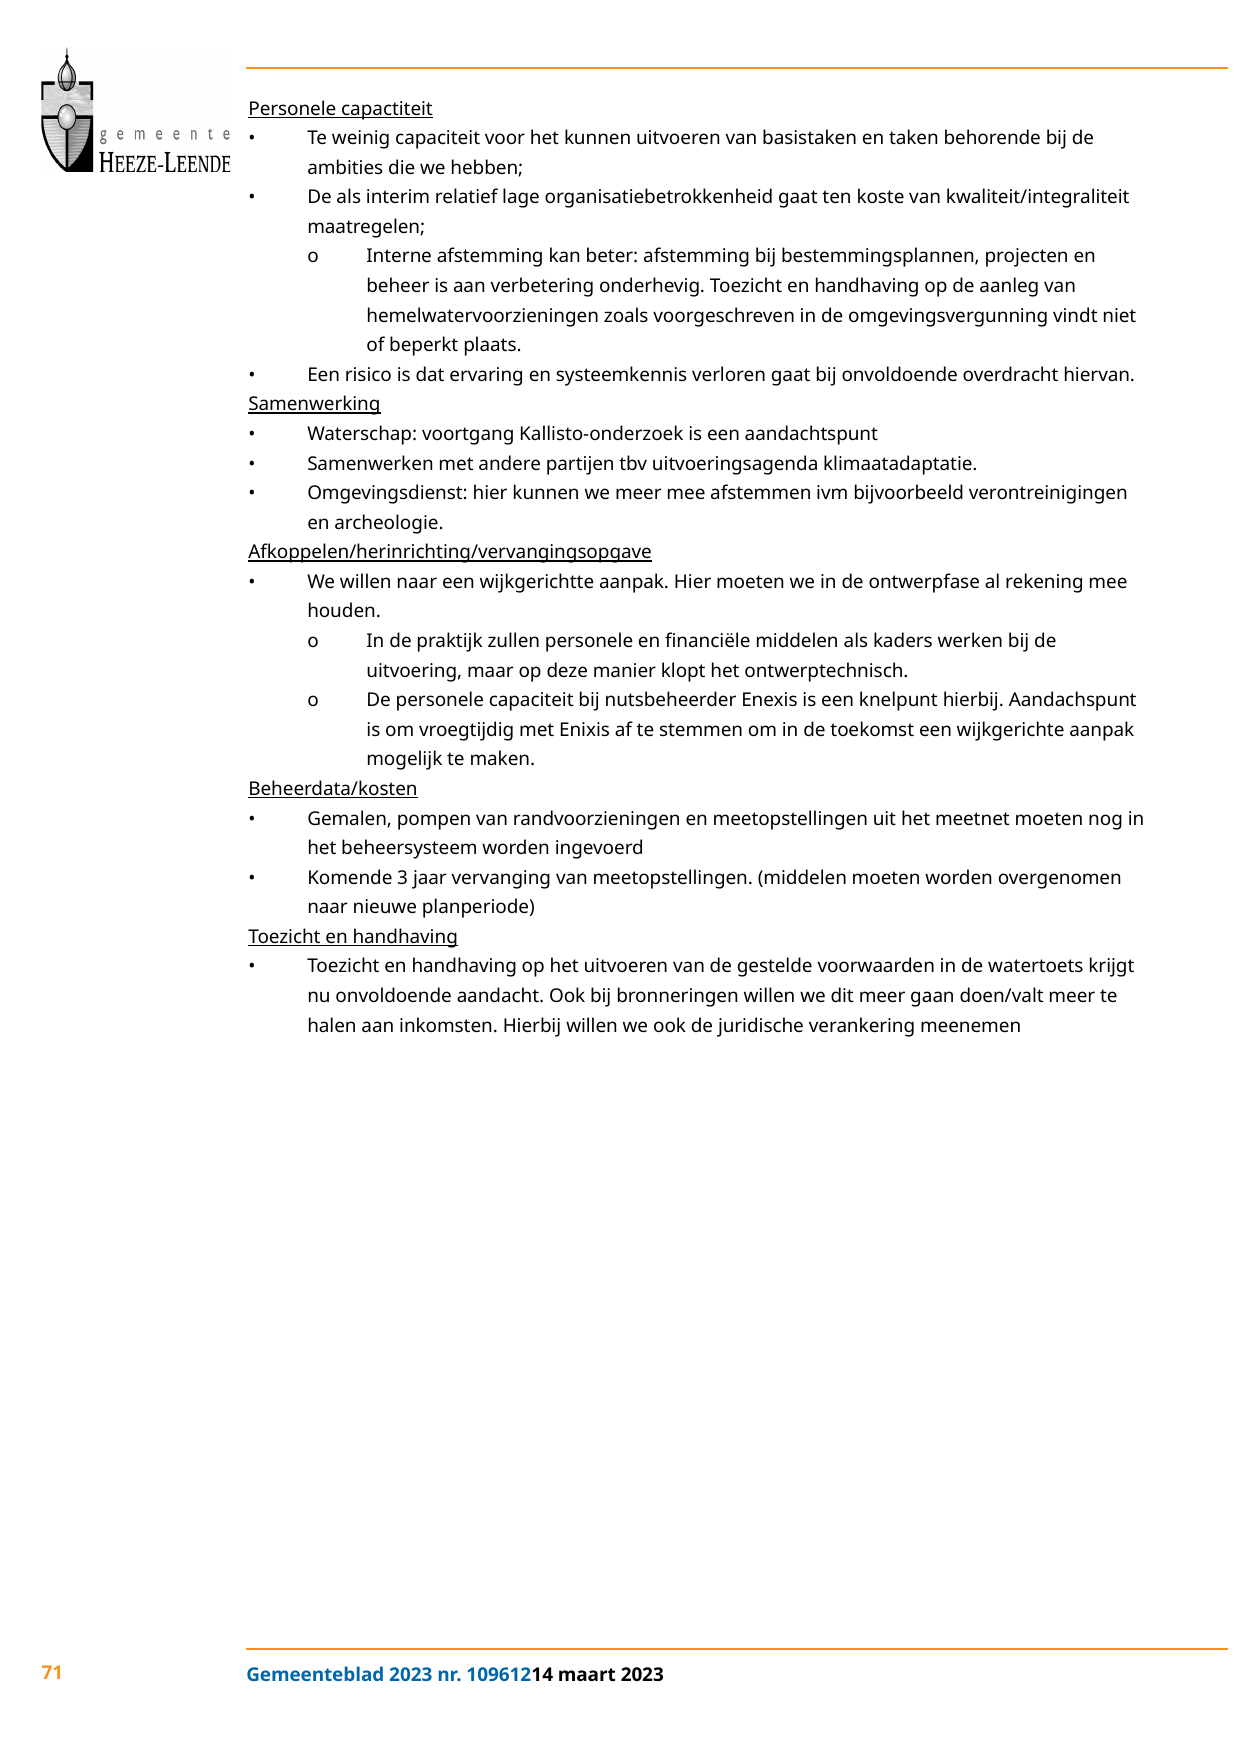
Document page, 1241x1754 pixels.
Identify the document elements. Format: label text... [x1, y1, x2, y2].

list In de praktijk zullen personele en financiële middelen als kaders werken bij de uitvoering, maar op deze manier klopt het ontwerptechnisch. [307, 627, 1152, 683]
text Toezicht en handhaving [248, 923, 1152, 949]
list Gemalen, pompen van randvoorzieningen en meetopstellingen uit het meetnet moeten nog in het beheersysteem worden ingevoerd [248, 805, 1152, 860]
list Interne afstemming kan beter: afstemming bij bestemmingsplannen, projecten en beheer is aan verbetering onderhevig. Toezicht en handhaving op de aanleg van hemelwatervoorzieningen zoals voorgeschreven in de omgevingsvergunning vindt niet of beperkt plaats. [307, 243, 1152, 357]
list Toezicht en handhaving op het uitvoeren van de gestelde voorwaarden in de watertoets krijgt nu onvoldoende aandacht. Ook bij bronneringen willen we dit meer gaan doen/valt meer te halen aan inkomsten. Hierbij willen we ook de juridische verankering meenemen [248, 953, 1152, 1038]
list Te weinig capaciteit voor het kunnen uitvoeren van basistaken en taken behorende bij de ambities die we hebben; [248, 124, 1152, 180]
text Beheerdata/kosten [248, 775, 1152, 801]
text Personele capactiteit [248, 95, 1152, 121]
list Waterschap: voortgang Kallisto-onderzoek is een aandachtspunt [248, 420, 1152, 446]
list Samenwerken met andere partijen tbv uitvoeringsagenda klimaatadaptatie. [248, 450, 1152, 476]
list De personele capaciteit bij nutsbeheerder Enexis is een knelpunt hierbij. Aandachspunt is om vroegtijdig met Enixis af te stemmen om in de toekomst een wijkgerichte aanpak mogelijk te maken. [307, 686, 1152, 771]
list We willen naar een wijkgerichtte aanpak. Hier moeten we in de ontwerpfase al rekening mee houden. [248, 568, 1152, 623]
text Samenwerking [248, 391, 1152, 416]
list De als interim relatief lage organisatiebetrokkenheid gaat ten koste van kwaliteit/integraliteit maatregelen; [248, 183, 1152, 239]
picture [41, 47, 231, 172]
list Komende 3 jaar vervanging van meetopstellingen. (middelen moeten worden overgenomen naar nieuwe planperiode) [248, 864, 1152, 919]
text Afkoppelen/herinrichting/vervangingsopgave [248, 538, 1152, 564]
list Omgevingsdienst: hier kunnen we meer mee afstemmen ivm bijvoorbeeld verontreinigingen en archeologie. [248, 479, 1152, 535]
list Een risico is dat ervaring en systeemkennis verloren gaat bij onvoldoende overdracht hiervan. [248, 361, 1152, 387]
